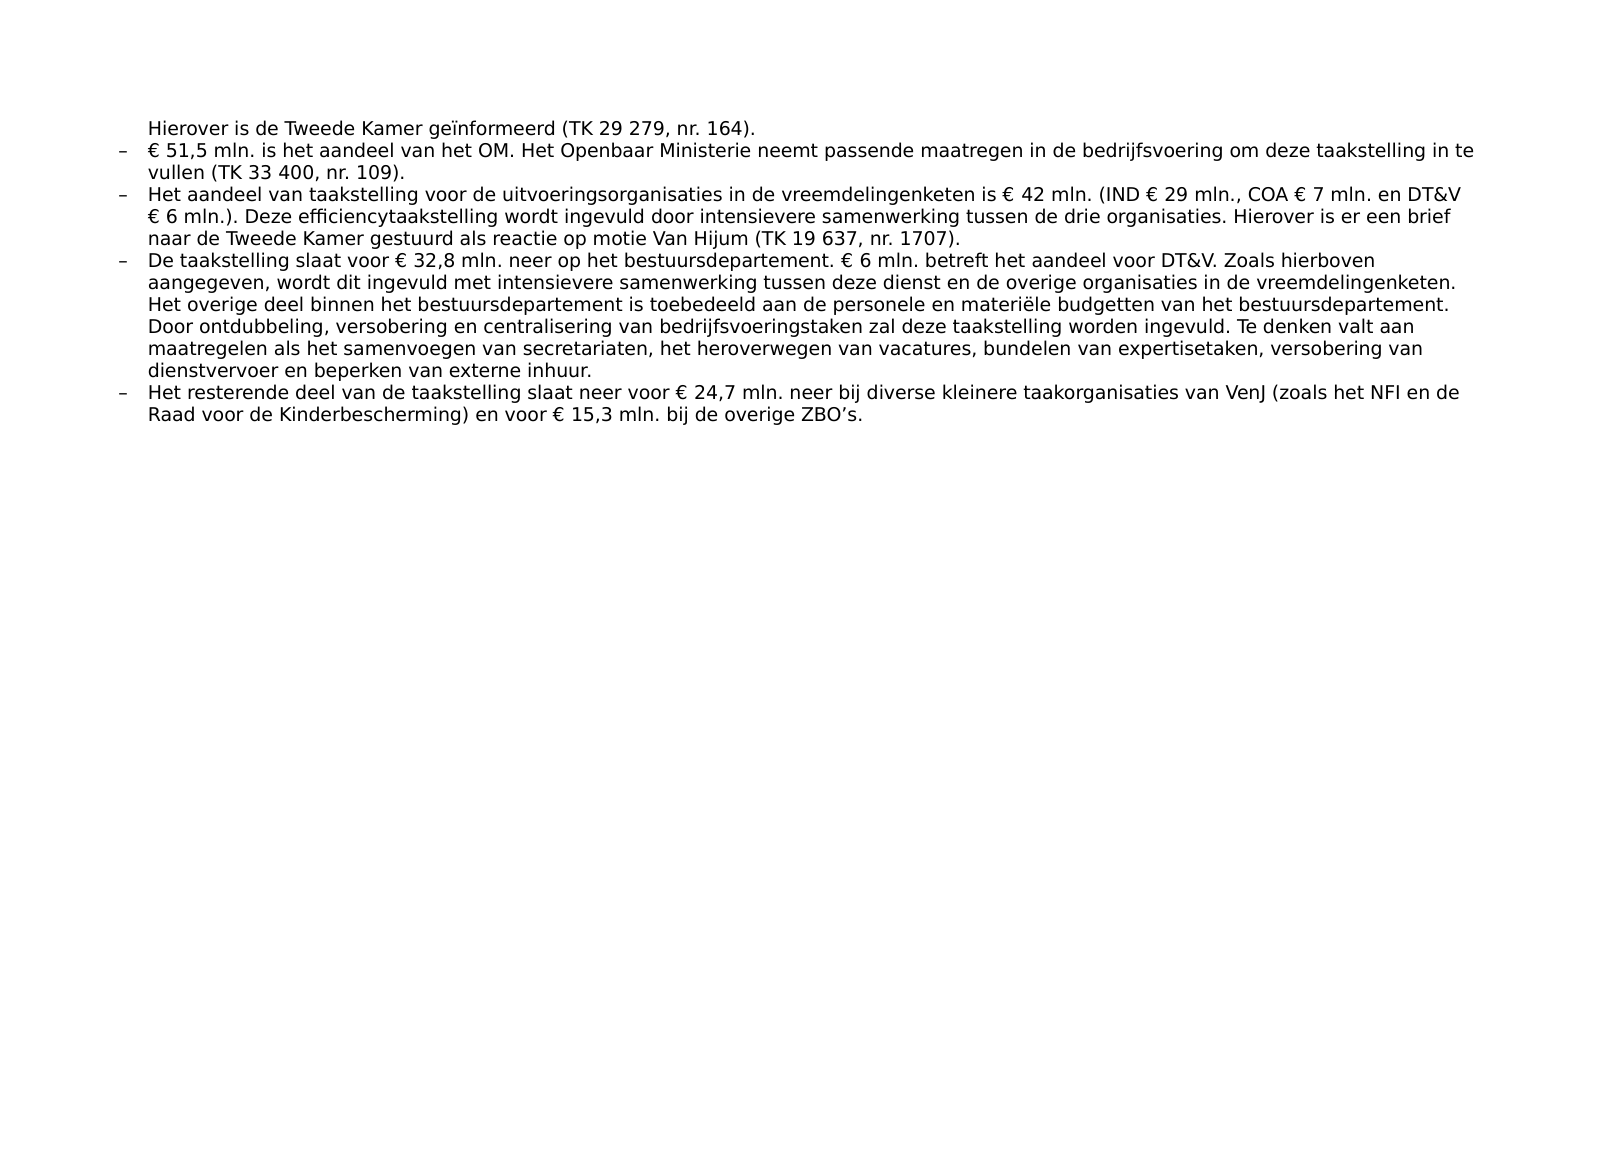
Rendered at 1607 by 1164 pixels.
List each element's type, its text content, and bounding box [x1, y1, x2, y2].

text – Het aandeel van taakstelling voor de uitvoeringsorganisaties in de vreemdelingenketen is € 42 mln. (IND € 29 mln., COA € 7 mln. en DT&V € 6 mln.). Deze efficiencytaakstelling wordt ingevuld door intensievere samenwerking tussen de drie organisaties. Hierover is er een brief naar de Tweede Kamer gestuurd als reactie op motie Van Hijum (TK 19 637, nr. 1707). [118, 184, 1488, 250]
text – Het resterende deel van de taakstelling slaat neer voor € 24,7 mln. neer bij diverse kleinere taakorganisaties van VenJ (zoals het NFI en de Raad voor de Kinderbescherming) en voor € 15,3 mln. bij de overige ZBO’s. [118, 382, 1488, 426]
text Hierover is de Tweede Kamer geïnformeerd (TK 29 279, nr. 164). [148, 118, 1488, 140]
text – € 51,5 mln. is het aandeel van het OM. Het Openbaar Ministerie neemt passende maatregen in de bedrijfsvoering om deze taakstelling in te vullen (TK 33 400, nr. 109). [118, 140, 1488, 184]
text – De taakstelling slaat voor € 32,8 mln. neer op het bestuursdepartement. € 6 mln. betreft het aandeel voor DT&V. Zoals hierboven aangegeven, wordt dit ingevuld met intensievere samenwerking tussen deze dienst en de overige organisaties in de vreemdelingenketen. Het overige deel binnen het bestuursdepartement is toebedeeld aan de personele en materiële budgetten van het bestuursdepartement. Door ontdubbeling, versobering en centralisering van bedrijfsvoeringstaken zal deze taakstelling worden ingevuld. Te denken valt aan maatregelen als het samenvoegen van secretariaten, het heroverwegen van vacatures, bundelen van expertisetaken, versobering van dienstvervoer en beperken van externe inhuur. [118, 250, 1488, 382]
